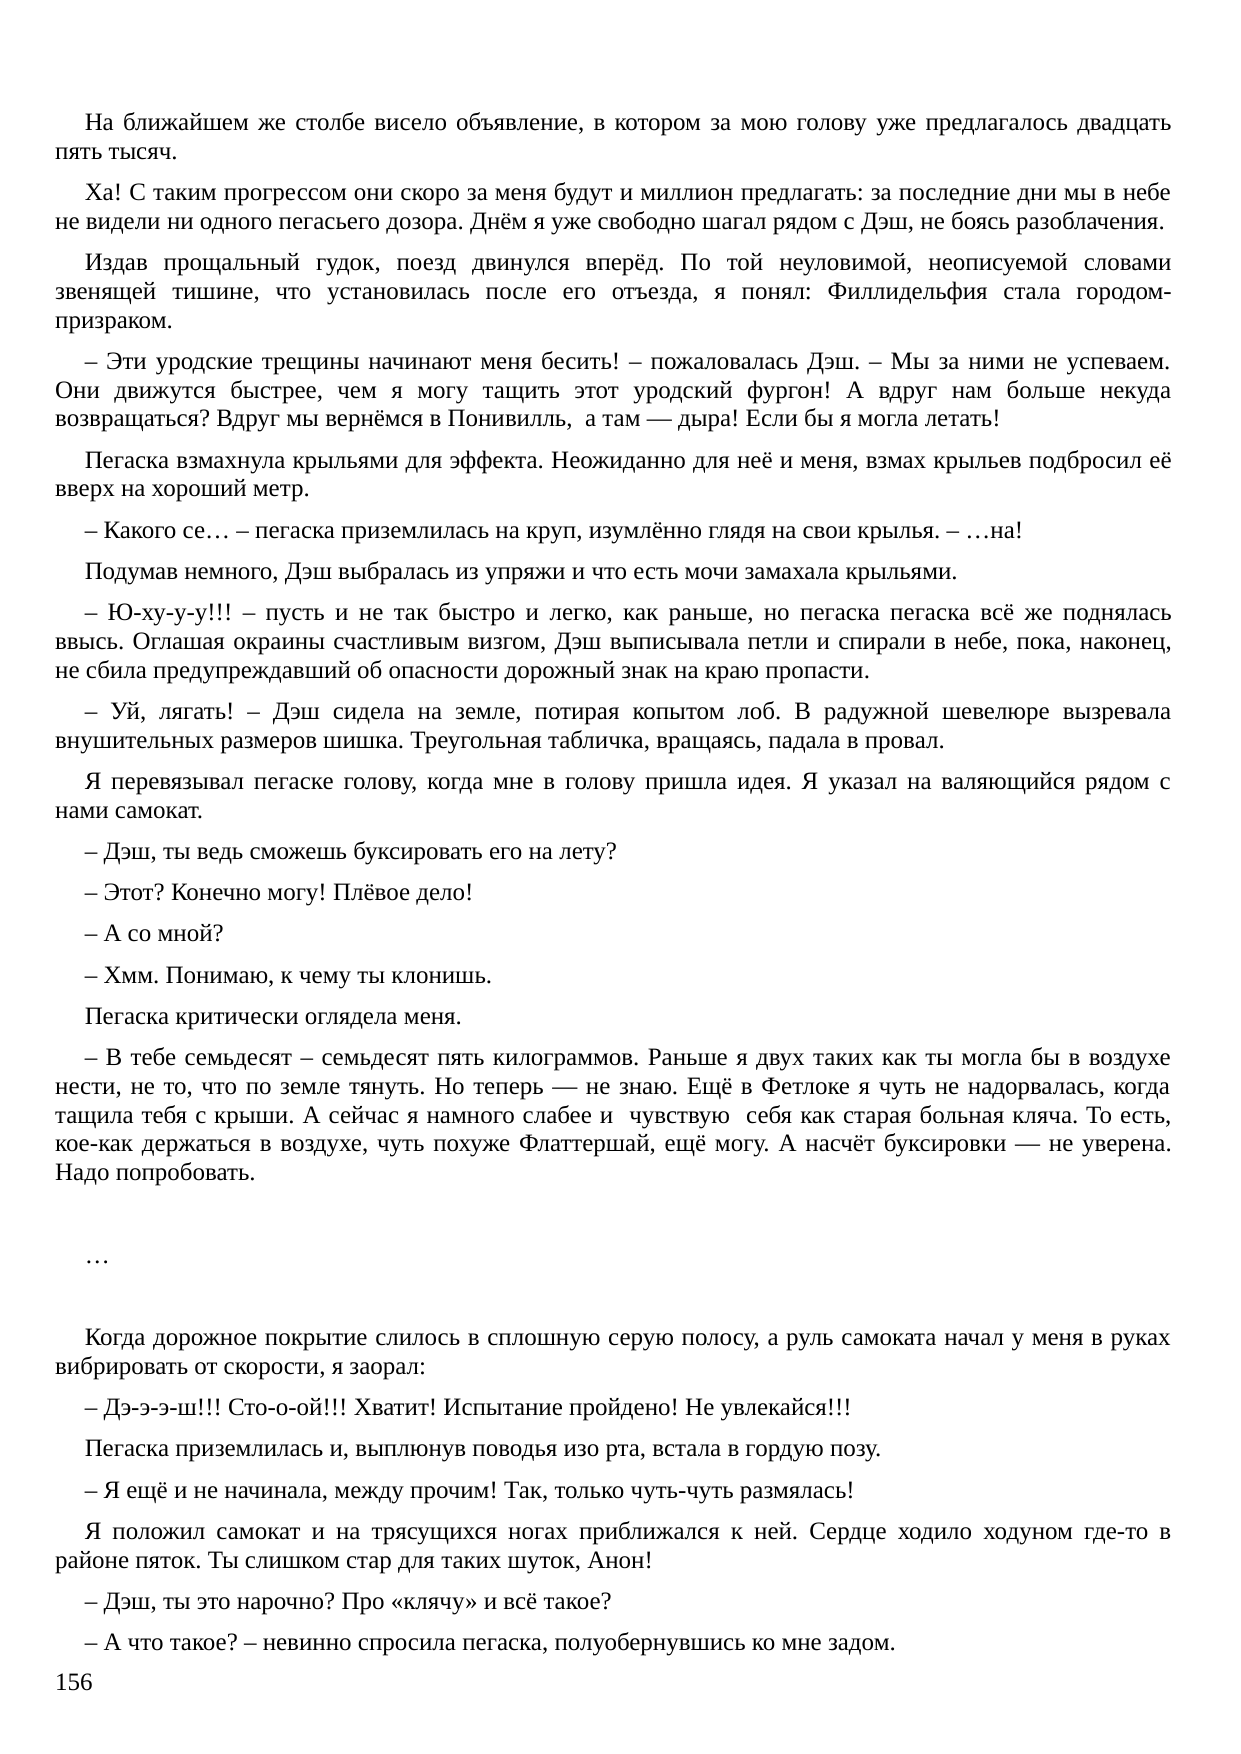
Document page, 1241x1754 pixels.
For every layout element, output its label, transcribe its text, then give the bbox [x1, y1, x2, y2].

text Пегаска критически оглядела меня. [55, 1001, 1173, 1030]
text – Какого се… – пегаска приземлилась на круп, изумлённо глядя на свои крылья. – …на! [55, 515, 1173, 543]
text Пегаска взмахнула крыльями для эффекта. Неожиданно для неё и меня, взмах крыльев подбросил её вверх на хороший метр. [55, 445, 1173, 502]
text – Я ещё и не начинала, между прочим! Так, только чуть-чуть размялась! [55, 1475, 1173, 1503]
text – Хмм. Понимаю, к чему ты клонишь. [55, 960, 1173, 988]
text – Дэш, ты ведь сможешь буксировать его на лету? [55, 836, 1173, 865]
text – А что такое? – невинно спросила пегаска, полуобернувшись ко мне задом. [55, 1627, 1173, 1656]
text – Дэ-э-э-ш!!! Сто-о-ой!!! Хватит! Испытание пройдено! Не увлекайся!!! [55, 1392, 1173, 1421]
text – Эти уродские трещины начинают меня бесить! – пожаловалась Дэш. – Мы за ними не успеваем. Они движутся быстрее, чем я могу тащить этот уродский фургон! А вдруг нам больше некуда возвращаться? Вдруг мы вернёмся в Понивилль, а там — дыра! Если бы я могла летать! [55, 346, 1173, 432]
text Я перевязывал пегаске голову, когда мне в голову пришла идея. Я указал на валяющийся рядом с нами самокат. [55, 766, 1173, 823]
text Ха! С таким прогрессом они скоро за меня будут и миллион предлагать: за последние дни мы в небе не видели ни одного пегасьего дозора. Днём я уже свободно шагал рядом с Дэш, не боясь разоблачения. [55, 177, 1173, 235]
text – Дэш, ты это нарочно? Про «клячу» и всё такое? [55, 1586, 1173, 1615]
text Когда дорожное покрытие слилось в сплошную серую полосу, а руль самоката начал у меня в руках вибрировать от скорости, я заорал: [55, 1322, 1173, 1380]
text – Уй, лягать! – Дэш сидела на земле, потирая копытом лоб. В радужной шевелюре вызревала внушительных размеров шишка. Треугольная табличка, вращаясь, падала в провал. [55, 696, 1173, 753]
text – В тебе семьдесят – семьдесят пять килограммов. Раньше я двух таких как ты могла бы в воздухе нести, не то, что по земле тянуть. Но теперь — не знаю. Ещё в Фетлоке я чуть не надорвалась, когда тащила тебя с крыши. А сейчас я намного слабее и чувствую себя как старая больная кляча. То есть, кое-как держаться в воздухе, чуть похуже Флаттершай, ещё могу. А насчёт буксировки — не уверена. Надо попробовать. [55, 1042, 1173, 1186]
text Подумав немного, Дэш выбралась из упряжи и что есть мочи замахала крыльями. [55, 556, 1173, 585]
text Издав прощальный гудок, поезд двинулся вперёд. По той неуловимой, неописуемой словами звенящей тишине, что установилась после его отъезда, я понял: Филлидельфия стала городом-призраком. [55, 247, 1173, 333]
text Я положил самокат и на трясущихся ногах приближался к ней. Сердце ходило ходуном где-то в районе пяток. Ты слишком стар для таких шуток, Анон! [55, 1516, 1173, 1573]
text Пегаска приземлилась и, выплюнув поводья изо рта, встала в гордую позу. [55, 1433, 1173, 1462]
text – Этот? Конечно могу! Плёвое дело! [55, 877, 1173, 906]
text … [55, 1240, 1173, 1268]
text – А со мной? [55, 918, 1173, 947]
text – Ю-ху-у-у!!! – пусть и не так быстро и легко, как раньше, но пегаска пегаска всё же поднялась ввысь. Оглашая окраины счастливым визгом, Дэш выписывала петли и спирали в небе, пока, наконец, не сбила предупреждавший об опасности дорожный знак на краю пропасти. [55, 597, 1173, 683]
text На ближайшем же столбе висело объявление, в котором за мою голову уже предлагалось двадцать пять тысяч. [55, 107, 1173, 165]
